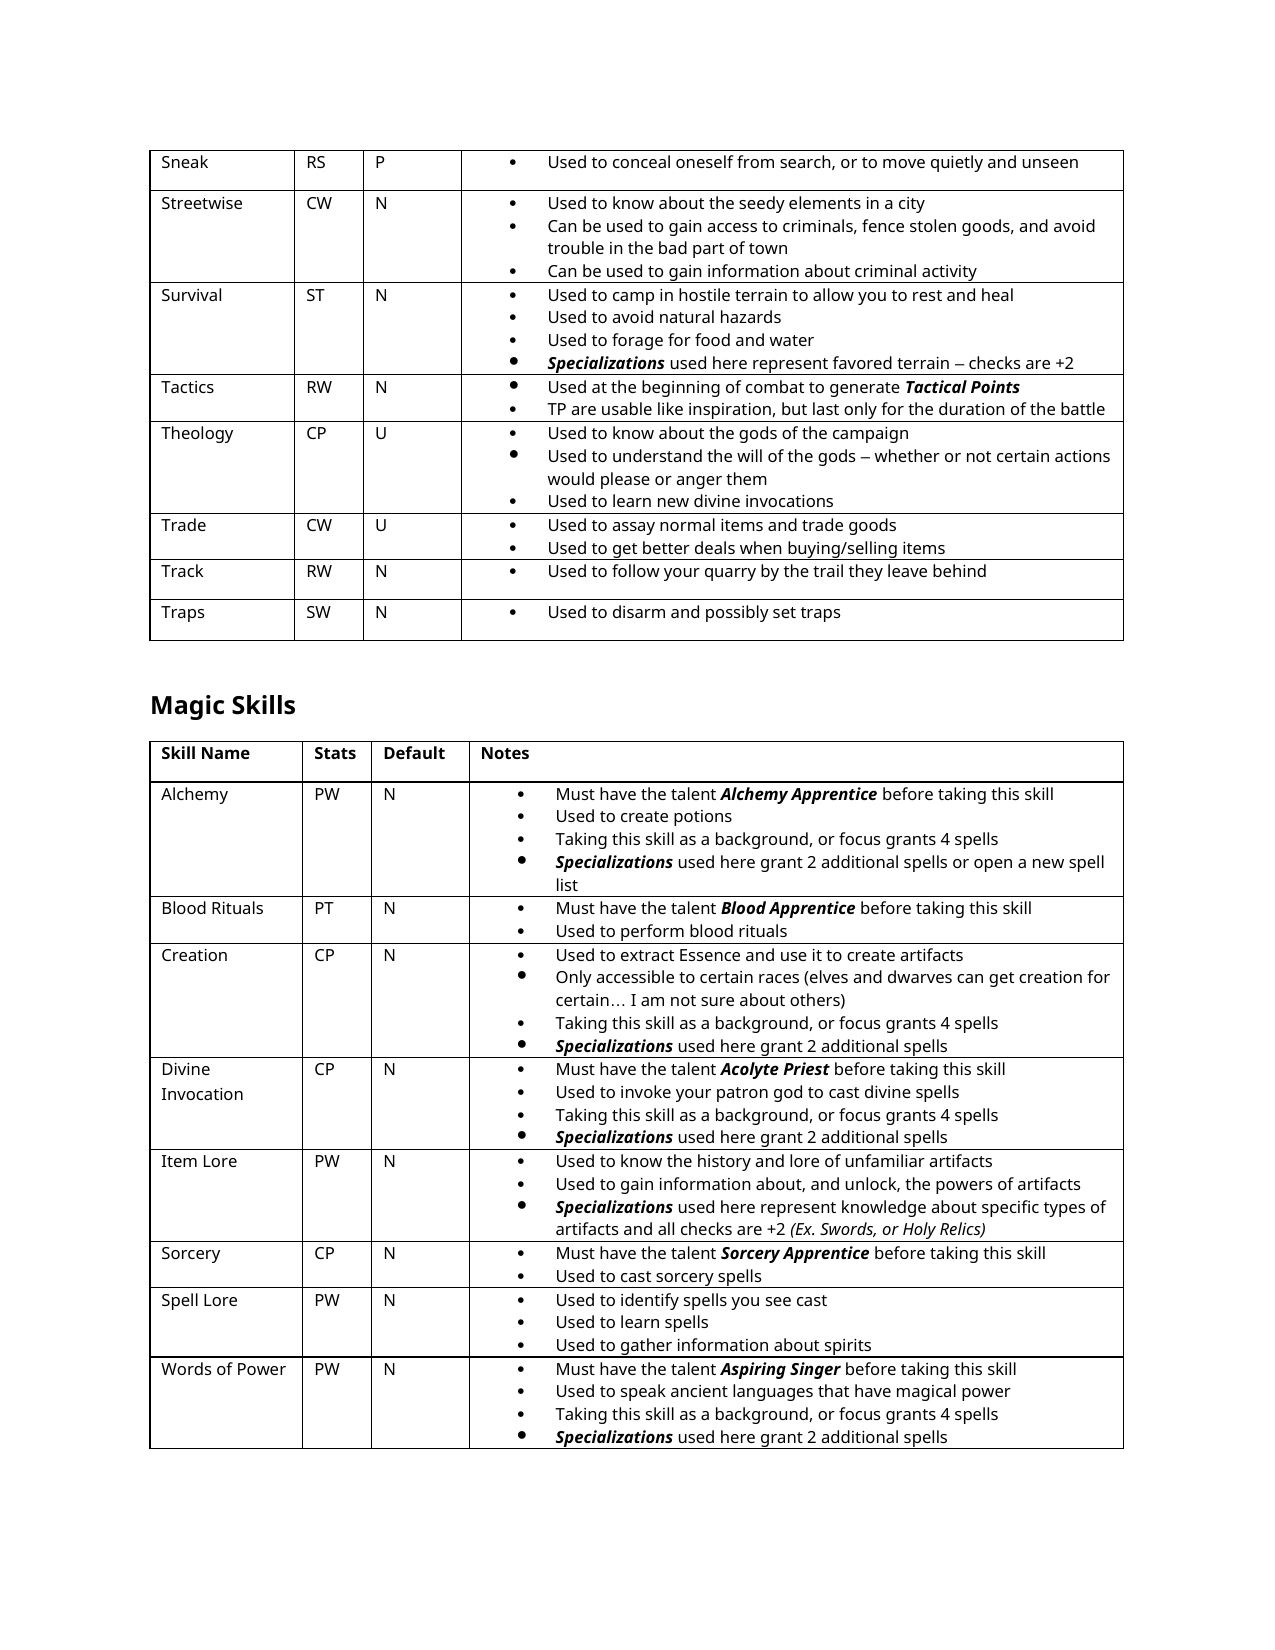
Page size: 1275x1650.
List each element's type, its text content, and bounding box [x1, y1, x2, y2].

table_cell PW [303, 1150, 371, 1241]
table_cell Must have the talent Aspiring Singer before taking this skill Used to speak ancient languages that have magical power Taking this skill as a background, or focus grants 4 spells Specializations used here grant 2 additional spells [470, 1358, 1123, 1448]
table_cell Must have the talent Acolyte Priest before taking this skill Used to invoke your patron god to cast divine spells Taking this skill as a background, or focus grants 4 spells Specializations used here grant 2 additional spells [470, 1058, 1123, 1149]
table_cell Used to identify spells you see cast Used to learn spells Used to gather information about spirits [470, 1288, 1123, 1356]
table_cell N [372, 1058, 469, 1149]
table_cell P [364, 151, 461, 190]
table_cell Tactics [151, 375, 294, 421]
table_cell Sorcery [151, 1242, 302, 1287]
table_cell Used at the beginning of combat to generate Tactical Points TP are usable like inspiration, but last only for the duration of the battle [462, 375, 1123, 421]
table_cell N [372, 944, 469, 1057]
table_cell CP [303, 1242, 371, 1287]
table_cell Must have the talent Alchemy Apprentice before taking this skill Used to create potions Taking this skill as a background, or focus grants 4 spells Specializations used here grant 2 additional spells or open a new spell list [470, 783, 1123, 896]
table_cell Streetwise [151, 191, 294, 282]
table_cell Must have the talent Sorcery Apprentice before taking this skill Used to cast sorcery spells [470, 1242, 1123, 1287]
table_cell Survival [151, 283, 294, 374]
table_cell CP [295, 422, 363, 512]
table_cell CW [295, 191, 363, 282]
table_cell Used to camp in hostile terrain to allow you to rest and heal Used to avoid natural hazards Used to forage for food and water Specializations used here represent favored terrain – checks are +2 [462, 283, 1123, 374]
table_header Default [372, 742, 469, 781]
text Magic Skills [150, 688, 1125, 722]
table_header Skill Name [151, 742, 302, 781]
table_cell PT [303, 897, 371, 942]
table_cell N [372, 897, 469, 942]
table_cell N [364, 191, 461, 282]
table_cell Used to know the history and lore of unfamiliar artifacts Used to gain information about, and unlock, the powers of artifacts Specializations used here represent knowledge about specific types of artifacts and all checks are +2 (Ex. Swords, or Holy Relics) [470, 1150, 1123, 1241]
table_cell Used to assay normal items and trade goods Used to get better deals when buying/selling items [462, 514, 1123, 559]
table_cell U [364, 514, 461, 559]
table_header Stats [303, 742, 371, 781]
table_cell Used to extract Essence and use it to create artifacts Only accessible to certain races (elves and dwarves can get creation for certain… I am not sure about others) Taking this skill as a background, or focus grants 4 spells Specializations used here grant 2 additional spells [470, 944, 1123, 1057]
table_cell N [364, 560, 461, 599]
table_cell Blood Rituals [151, 897, 302, 942]
table_cell Track [151, 560, 294, 599]
table_cell CP [303, 1058, 371, 1149]
table_cell CW [295, 514, 363, 559]
table_cell Trade [151, 514, 294, 559]
table_cell Sneak [151, 151, 294, 190]
table_cell Alchemy [151, 783, 302, 896]
table_cell PW [303, 783, 371, 896]
table_cell N [364, 375, 461, 421]
table_cell CP [303, 944, 371, 1057]
table_cell Words of Power [151, 1358, 302, 1448]
table_cell RW [295, 560, 363, 599]
table_cell Used to know about the gods of the campaign Used to understand the will of the gods – whether or not certain actions would please or anger them Used to learn new divine invocations [462, 422, 1123, 512]
table_cell N [372, 1288, 469, 1356]
table_cell PW [303, 1358, 371, 1448]
table_cell Spell Lore [151, 1288, 302, 1356]
table_cell Item Lore [151, 1150, 302, 1241]
table_cell N [372, 783, 469, 896]
table_cell RW [295, 375, 363, 421]
table_cell Must have the talent Blood Apprentice before taking this skill Used to perform blood rituals [470, 897, 1123, 942]
table_cell Used to disarm and possibly set traps [462, 600, 1123, 640]
table_cell Used to conceal oneself from search, or to move quietly and unseen [462, 151, 1123, 190]
table_header Notes [470, 742, 1123, 781]
table_cell RS [295, 151, 363, 190]
table_cell Traps [151, 600, 294, 640]
table_cell U [364, 422, 461, 512]
table_cell N [372, 1150, 469, 1241]
table_cell PW [303, 1288, 371, 1356]
table_cell ST [295, 283, 363, 374]
table_cell Used to follow your quarry by the trail they leave behind [462, 560, 1123, 599]
table_cell N [364, 283, 461, 374]
table_cell N [364, 600, 461, 640]
table_cell N [372, 1358, 469, 1448]
table_cell Creation [151, 944, 302, 1057]
table_cell N [372, 1242, 469, 1287]
table_cell SW [295, 600, 363, 640]
table_cell Theology [151, 422, 294, 512]
table_cell Divine Invocation [151, 1058, 302, 1149]
table_cell Used to know about the seedy elements in a city Can be used to gain access to criminals, fence stolen goods, and avoid trouble in the bad part of town Can be used to gain information about criminal activity [462, 191, 1123, 282]
